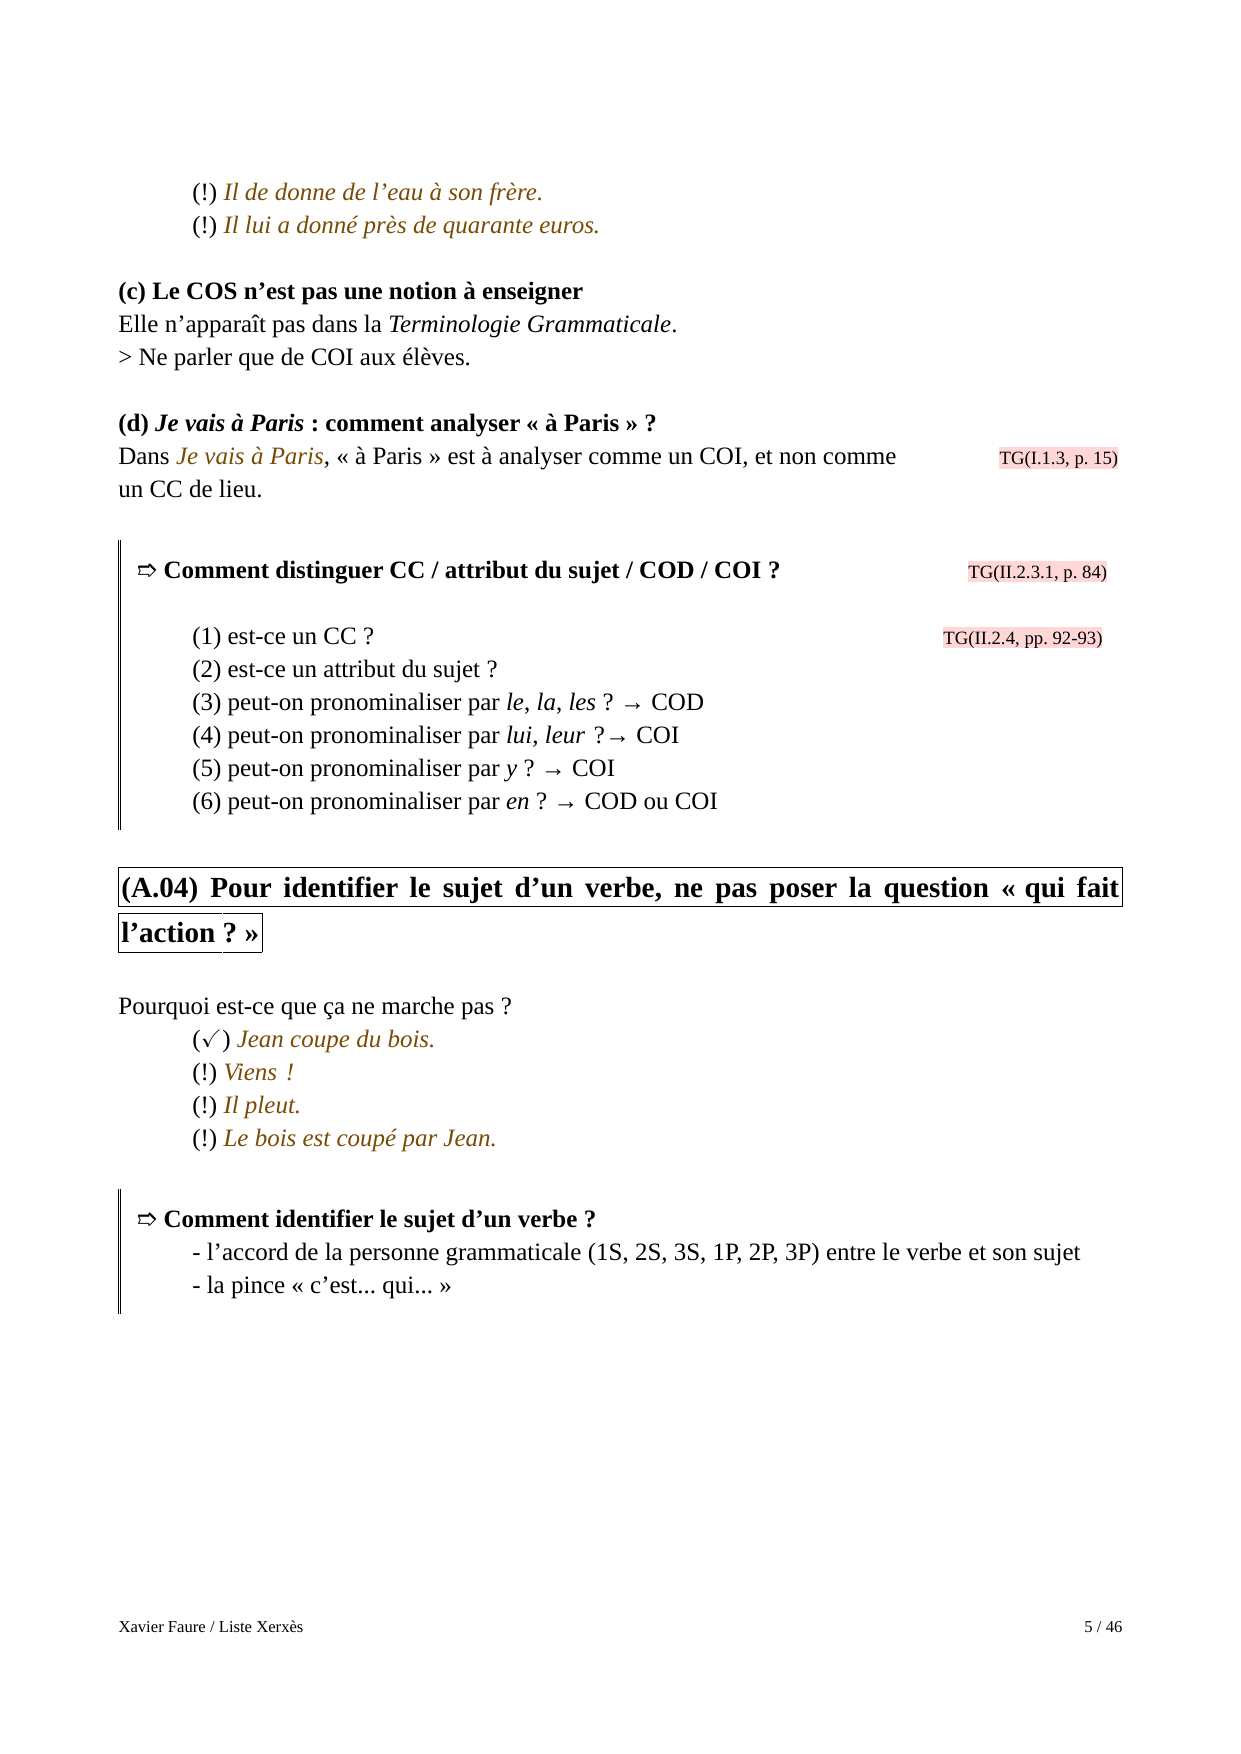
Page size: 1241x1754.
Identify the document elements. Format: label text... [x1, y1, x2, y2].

text (!) Il lui a donné près de quarante euros. [118, 210, 1122, 239]
text (!) Viens ! [118, 1057, 1122, 1086]
text Dans Je vais à Paris, « à Paris » est à analyser comme un COI, et non comme TG(I.1.3, p. 15) [118, 441, 1122, 470]
text (5) peut-on pronominaliser par y ? → COI [121, 738, 1122, 771]
text l’action ? » [118, 907, 1122, 952]
text (!) Le bois est coupé par Jean. [118, 1123, 1122, 1152]
text > Ne parler que de COI aux élèves. [118, 342, 1122, 371]
text Pourquoi est-ce que ça ne marche pas ? [118, 991, 1122, 1020]
text (2) est-ce un attribut du sujet ? [121, 639, 1122, 672]
text Elle n’apparaît pas dans la Terminologie Grammaticale. [118, 309, 1122, 338]
text (1) est-ce un CC ? TG(II.2.4, pp. 92-93) [121, 606, 1122, 639]
text - la pince « c’est... qui... » [121, 1255, 1122, 1314]
text (6) peut-on pronominaliser par en ? → COD ou COI [121, 771, 1122, 830]
text (A.04) Pour identifier le sujet d’un verbe, ne pas poser la question « qui fait [119, 868, 1122, 906]
text (c) Le COS n’est pas une notion à enseigner [118, 276, 1122, 305]
text (4) peut-on pronominaliser par lui, leur ?→ COI [121, 705, 1122, 738]
text (3) peut-on pronominaliser par le, la, les ? → COD [121, 672, 1122, 705]
text (!) Il de donne de l’eau à son frère. [118, 177, 1122, 206]
text ➱ Comment identifier le sujet d’un verbe ? [121, 1189, 1122, 1222]
text ➱ Comment distinguer CC / attribut du sujet / COD / COI ? TG(II.2.3.1, p. 84) [121, 540, 1122, 584]
text (d) Je vais à Paris : comment analyser « à Paris » ? [118, 408, 1122, 437]
text un CC de lieu. [118, 474, 1122, 503]
text - l’accord de la personne grammaticale (1S, 2S, 3S, 1P, 2P, 3P) entre le verbe et son sujet [121, 1222, 1122, 1255]
text (!) Il pleut. [118, 1090, 1122, 1119]
text (✓) Jean coupe du bois. [118, 1024, 1122, 1053]
